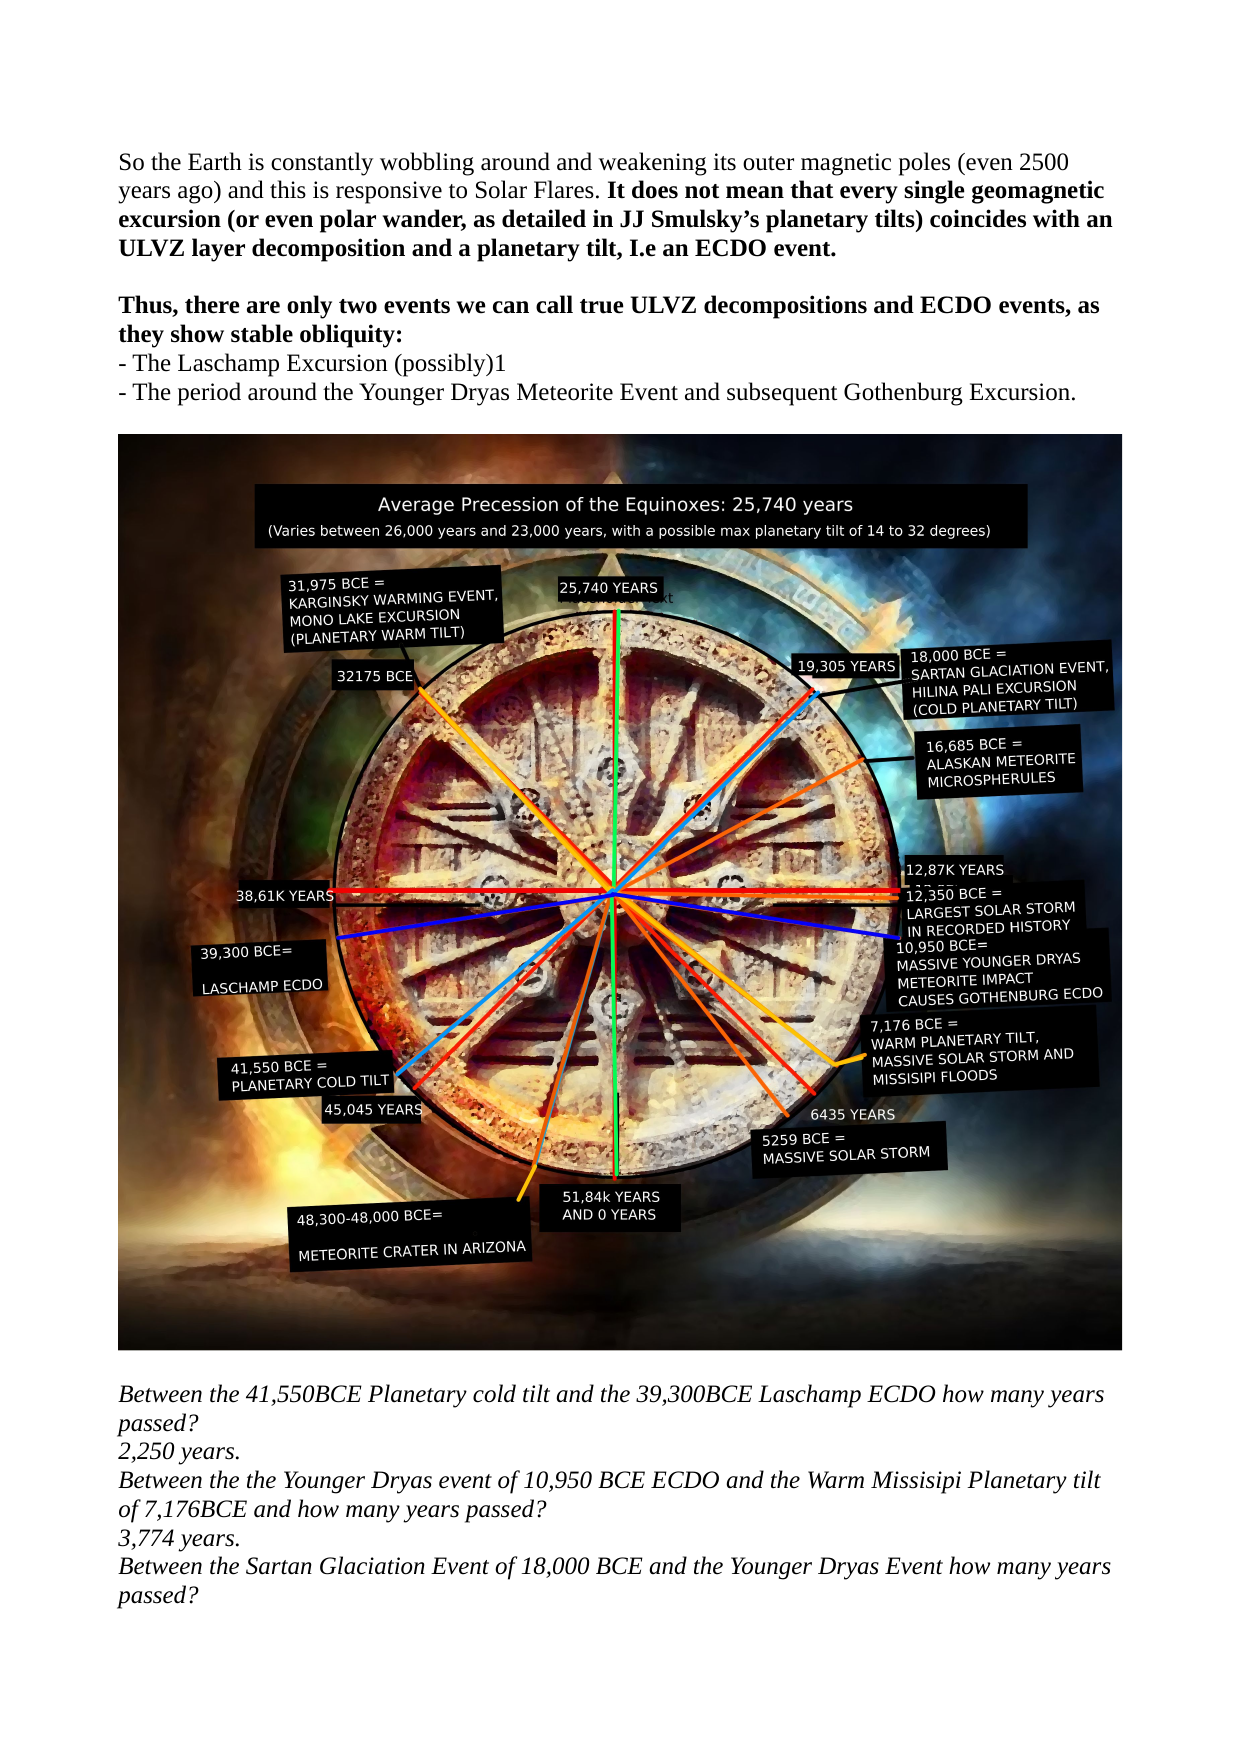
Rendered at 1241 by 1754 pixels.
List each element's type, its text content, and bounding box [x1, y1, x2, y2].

text Between the the Younger Dryas event of 10,950 BCE ECDO and the Warm Missisipi Planetary tilt of 7,176BCE and how many years passed? [118, 1465, 1122, 1523]
text Thus, there are only two events we can call true ULVZ decompositions and ECDO events, as they show stable obliquity: [118, 291, 1122, 348]
text So the Earth is constantly wobbling around and weakening its outer magnetic poles (even 2500 years ago) and this is responsive to Solar Flares. It does not mean that every single geomagnetic excursion (or even polar wander, as detailed in JJ Smulsky’s planetary tilts) coincides with an ULVZ layer decomposition and a planetary tilt, I.e an ECDO event. [118, 147, 1122, 262]
text Between the 41,550BCE Planetary cold tilt and the 39,300BCE Laschamp ECDO how many years passed? [118, 1379, 1122, 1436]
text - The period around the Younger Dryas Meteorite Event and subsequent Gothenburg Excursion. [118, 377, 1122, 406]
text 2,250 years. [118, 1436, 1122, 1465]
text Between the Sartan Glaciation Event of 18,000 BCE and the Younger Dryas Event how many years passed? [118, 1551, 1122, 1609]
text 3,774 years. [118, 1523, 1122, 1551]
text - The Laschamp Excursion (possibly)1 [118, 348, 1122, 377]
picture [118, 434, 1123, 1351]
